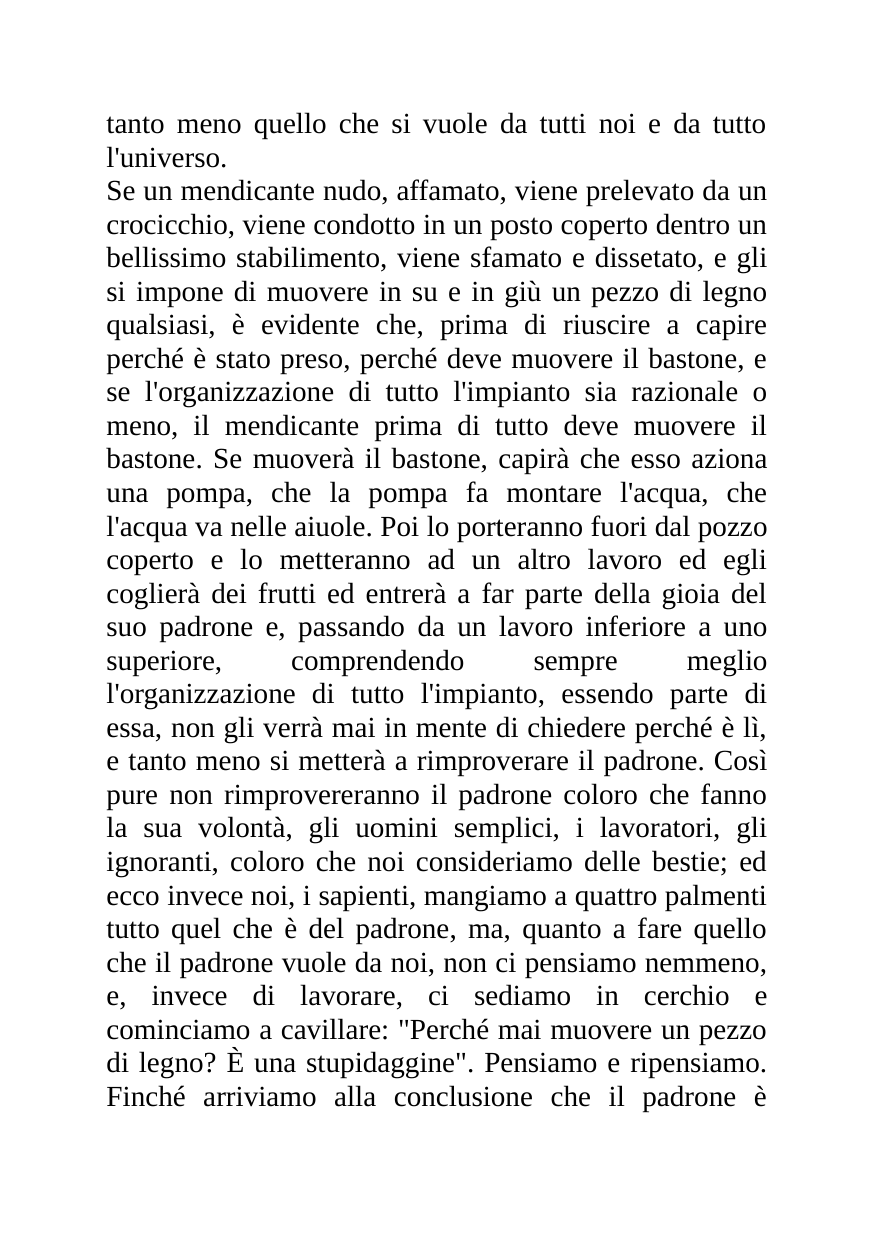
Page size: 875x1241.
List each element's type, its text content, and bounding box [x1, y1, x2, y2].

text tanto meno quello che si vuole da tutti noi e da tutto l'universo. [106, 106, 768, 173]
text Se un mendicante nudo, affamato, viene prelevato da un crocicchio, viene condotto in un posto coperto dentro un bellissimo stabilimento, viene sfamato e dissetato, e gli si impone di muovere in su e in giù un pezzo di legno qualsiasi, è evidente che, prima di riuscire a capire perché è stato preso, perché deve muovere il bastone, e se l'organizzazione di tutto l'impianto sia razionale o meno, il mendicante prima di tutto deve muovere il bastone. Se muoverà il bastone, capirà che esso aziona una pompa, che la pompa fa montare l'acqua, che l'acqua va nelle aiuole. Poi lo porteranno fuori dal pozzo coperto e lo metteranno ad un altro lavoro ed egli coglierà dei frutti ed entrerà a far parte della gioia del suo padrone e, passando da un lavoro inferiore a uno superiore, comprendendo sempre meglio l'organizzazione di tutto l'impianto, essendo parte di essa, non gli verrà mai in mente di chiedere perché è lì, e tanto meno si metterà a rimproverare il padrone. Così pure non rimprovereranno il padrone coloro che fanno la sua volontà, gli uomini semplici, i lavoratori, gli ignoranti, coloro che noi consideriamo delle bestie; ed ecco invece noi, i sapienti, mangiamo a quattro palmenti tutto quel che è del padrone, ma, quanto a fare quello che il padrone vuole da noi, non ci pensiamo nemmeno, e, invece di lavorare, ci sediamo in cerchio e cominciamo a cavillare: "Perché mai muovere un pezzo di legno? È una stupidaggine". Pensiamo e ripensiamo. Finché arriviamo alla conclusione che il padrone è [106, 173, 768, 1112]
